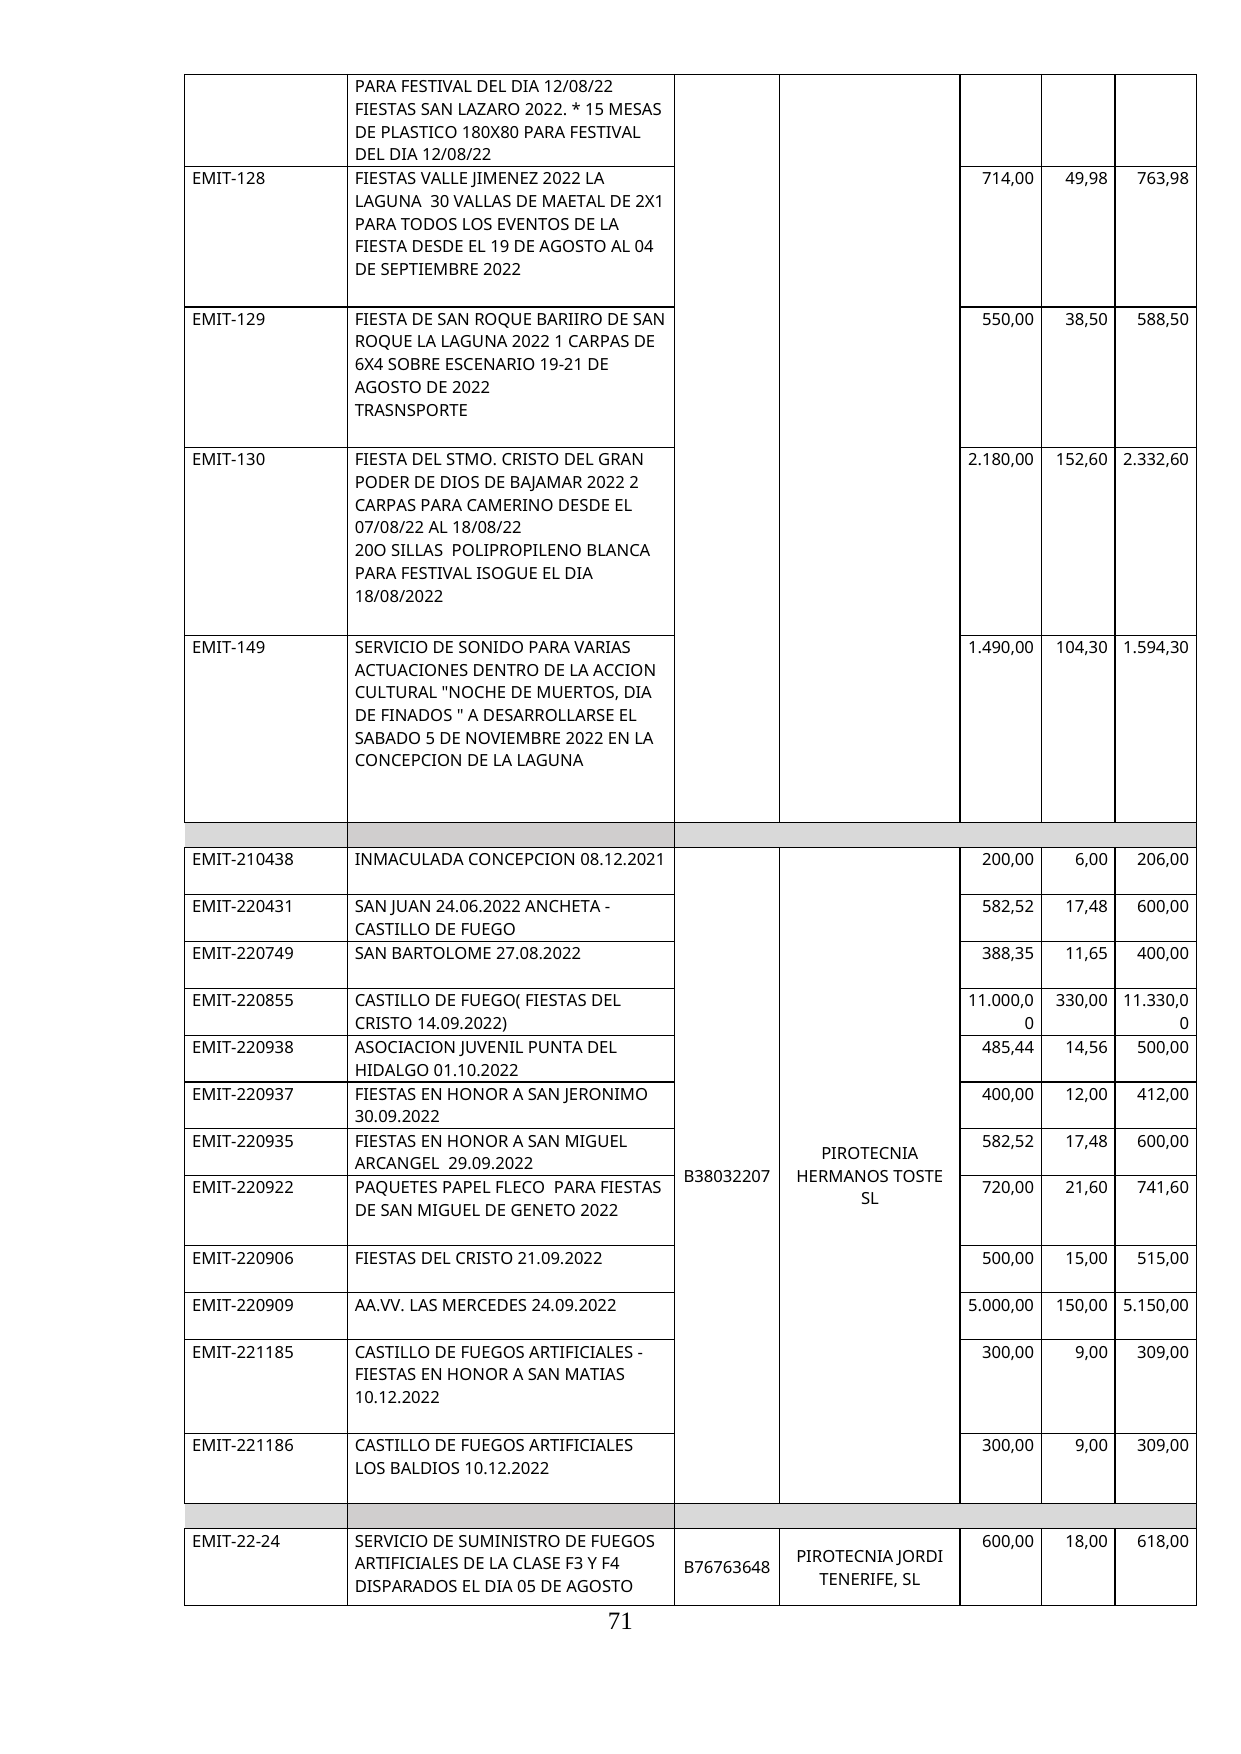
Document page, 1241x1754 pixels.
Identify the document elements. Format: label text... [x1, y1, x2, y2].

table_cell [779, 823, 960, 847]
table_cell SERVICIO DE SONIDO PARA VARIAS ACTUACIONES DENTRO DE LA ACCION CULTURAL "NOCHE DE MUERTOS, DIA DE FINADOS " A DESARROLLARSE EL SABADO 5 DE NOVIEMBRE 2022 EN LA CONCEPCION DE LA LAGUNA [348, 636, 674, 822]
table_cell 741,60 [1116, 1176, 1196, 1245]
table_cell 18,00 [1042, 1529, 1114, 1605]
table_cell [675, 1504, 779, 1528]
table_cell 6,00 [1042, 848, 1114, 894]
table_cell 5.150,00 [1116, 1293, 1196, 1339]
table_cell SAN JUAN 24.06.2022 ANCHETA - CASTILLO DE FUEGO [348, 895, 674, 941]
table_cell [348, 823, 674, 847]
table_cell 300,00 [961, 1434, 1041, 1503]
table_cell INMACULADA CONCEPCION 08.12.2021 [348, 848, 674, 894]
table_cell 720,00 [961, 1176, 1041, 1245]
table_cell EMIT-221186 [185, 1434, 347, 1503]
table_cell 588,50 [1116, 308, 1196, 447]
table_cell EMIT-130 [185, 448, 347, 634]
table_cell 309,00 [1116, 1340, 1196, 1433]
table_cell FIESTAS EN HONOR A SAN JERONIMO 30.09.2022 [348, 1083, 674, 1128]
table_cell 9,00 [1042, 1340, 1114, 1433]
table_cell 300,00 [961, 1340, 1041, 1433]
table_cell 763,98 [1116, 167, 1196, 306]
table_cell B38032207 [675, 848, 779, 1503]
table_cell 11.000,00 [961, 989, 1041, 1034]
table_cell 11,65 [1042, 942, 1114, 988]
table_cell 17,48 [1042, 895, 1114, 941]
table_cell 388,35 [961, 942, 1041, 988]
table_cell EMIT-221185 [185, 1340, 347, 1433]
table_cell 14,56 [1042, 1036, 1114, 1081]
table_cell 21,60 [1042, 1176, 1114, 1245]
table_cell CASTILLO DE FUEGO( FIESTAS DEL CRISTO 14.09.2022) [348, 989, 674, 1034]
table_cell [779, 1504, 960, 1528]
table_cell EMIT-220749 [185, 942, 347, 988]
table_cell 400,00 [1116, 942, 1196, 988]
table_cell 206,00 [1116, 848, 1196, 894]
table_cell EMIT-22-24 [185, 1529, 347, 1605]
table_cell EMIT-129 [185, 308, 347, 447]
table_cell 582,52 [961, 895, 1041, 941]
table_cell [185, 1504, 347, 1528]
table_cell CASTILLO DE FUEGOS ARTIFICIALES - FIESTAS EN HONOR A SAN MATIAS 10.12.2022 [348, 1340, 674, 1433]
table_cell [1116, 75, 1196, 166]
table_cell [1115, 1504, 1196, 1528]
table_cell 714,00 [961, 167, 1041, 306]
table_cell [1041, 823, 1115, 847]
table_cell 500,00 [961, 1246, 1041, 1292]
table_cell EMIT-149 [185, 636, 347, 822]
table_cell FIESTA DEL STMO. CRISTO DEL GRAN PODER DE DIOS DE BAJAMAR 2022 2 CARPAS PARA CAMERINO DESDE EL 07/08/22 AL 18/08/22 20O SILLAS POLIPROPILENO BLANCA PARA FESTIVAL ISOGUE EL DIA 18/08/2022 [348, 448, 674, 634]
table_cell EMIT-210438 [185, 848, 347, 894]
table_cell 309,00 [1116, 1434, 1196, 1503]
table_cell [348, 1504, 674, 1528]
table_cell PAQUETES PAPEL FLECO PARA FIESTAS DE SAN MIGUEL DE GENETO 2022 [348, 1176, 674, 1245]
table_cell 582,52 [961, 1129, 1041, 1175]
table_cell PARA FESTIVAL DEL DIA 12/08/22 FIESTAS SAN LAZARO 2022. * 15 MESAS DE PLASTICO 180X80 PARA FESTIVAL DEL DIA 12/08/22 [348, 75, 674, 166]
table_cell 15,00 [1042, 1246, 1114, 1292]
table_cell 17,48 [1042, 1129, 1114, 1175]
table_cell EMIT-220855 [185, 989, 347, 1034]
table_cell [780, 75, 959, 822]
table_cell EMIT-220909 [185, 1293, 347, 1339]
table_cell [1115, 823, 1196, 847]
table_cell EMIT-220935 [185, 1129, 347, 1175]
table_cell 550,00 [961, 308, 1041, 447]
table_cell 600,00 [1116, 1129, 1196, 1175]
table_cell EMIT-220906 [185, 1246, 347, 1292]
table_cell 618,00 [1116, 1529, 1196, 1605]
table_cell 152,60 [1042, 448, 1114, 634]
table_cell [961, 75, 1041, 166]
table_cell SERVICIO DE SUMINISTRO DE FUEGOS ARTIFICIALES DE LA CLASE F3 Y F4 DISPARADOS EL DIA 05 DE AGOSTO [348, 1529, 674, 1605]
table_cell EMIT-220938 [185, 1036, 347, 1081]
table_cell 150,00 [1042, 1293, 1114, 1339]
table_cell EMIT-220431 [185, 895, 347, 941]
table_cell 400,00 [961, 1083, 1041, 1128]
table_cell [960, 823, 1041, 847]
table_cell FIESTAS VALLE JIMENEZ 2022 LA LAGUNA 30 VALLAS DE MAETAL DE 2X1 PARA TODOS LOS EVENTOS DE LA FIESTA DESDE EL 19 DE AGOSTO AL 04 DE SEPTIEMBRE 2022 [348, 167, 674, 306]
table_cell EMIT-220922 [185, 1176, 347, 1245]
table_cell 600,00 [961, 1529, 1041, 1605]
table_cell AA.VV. LAS MERCEDES 24.09.2022 [348, 1293, 674, 1339]
table_cell 2.332,60 [1116, 448, 1196, 634]
table_cell 200,00 [961, 848, 1041, 894]
table_cell 600,00 [1116, 895, 1196, 941]
table_cell [185, 75, 347, 166]
table_cell B76763648 [675, 1529, 779, 1605]
table_cell 2.180,00 [961, 448, 1041, 634]
table_cell FIESTAS DEL CRISTO 21.09.2022 [348, 1246, 674, 1292]
table_cell [185, 823, 347, 847]
table_cell 104,30 [1042, 636, 1114, 822]
table_cell EMIT-220937 [185, 1083, 347, 1128]
table_cell 38,50 [1042, 308, 1114, 447]
table_cell SAN BARTOLOME 27.08.2022 [348, 942, 674, 988]
table_cell CASTILLO DE FUEGOS ARTIFICIALES LOS BALDIOS 10.12.2022 [348, 1434, 674, 1503]
table_cell PIROTECNIA JORDI TENERIFE, SL [780, 1529, 959, 1605]
table_cell [675, 75, 779, 822]
table_cell 485,44 [961, 1036, 1041, 1081]
table_cell PIROTECNIA HERMANOS TOSTE SL [780, 848, 959, 1503]
table_cell [960, 1504, 1041, 1528]
table_cell 412,00 [1116, 1083, 1196, 1128]
table_cell [1041, 1504, 1115, 1528]
table_cell 49,98 [1042, 167, 1114, 306]
table_cell 515,00 [1116, 1246, 1196, 1292]
table_cell 1.594,30 [1116, 636, 1196, 822]
table_cell FIESTA DE SAN ROQUE BARIIRO DE SAN ROQUE LA LAGUNA 2022 1 CARPAS DE 6X4 SOBRE ESCENARIO 19-21 DE AGOSTO DE 2022 TRASNSPORTE [348, 308, 674, 447]
table_cell [1042, 75, 1114, 166]
table_cell FIESTAS EN HONOR A SAN MIGUEL ARCANGEL 29.09.2022 [348, 1129, 674, 1175]
table_cell 1.490,00 [961, 636, 1041, 822]
table_cell [675, 823, 779, 847]
table_cell 12,00 [1042, 1083, 1114, 1128]
table_cell 11.330,00 [1116, 989, 1196, 1034]
table_cell ASOCIACION JUVENIL PUNTA DEL HIDALGO 01.10.2022 [348, 1036, 674, 1081]
table_cell EMIT-128 [185, 167, 347, 306]
table_cell 330,00 [1042, 989, 1114, 1034]
table_cell 500,00 [1116, 1036, 1196, 1081]
table_cell 5.000,00 [961, 1293, 1041, 1339]
table_cell 9,00 [1042, 1434, 1114, 1503]
